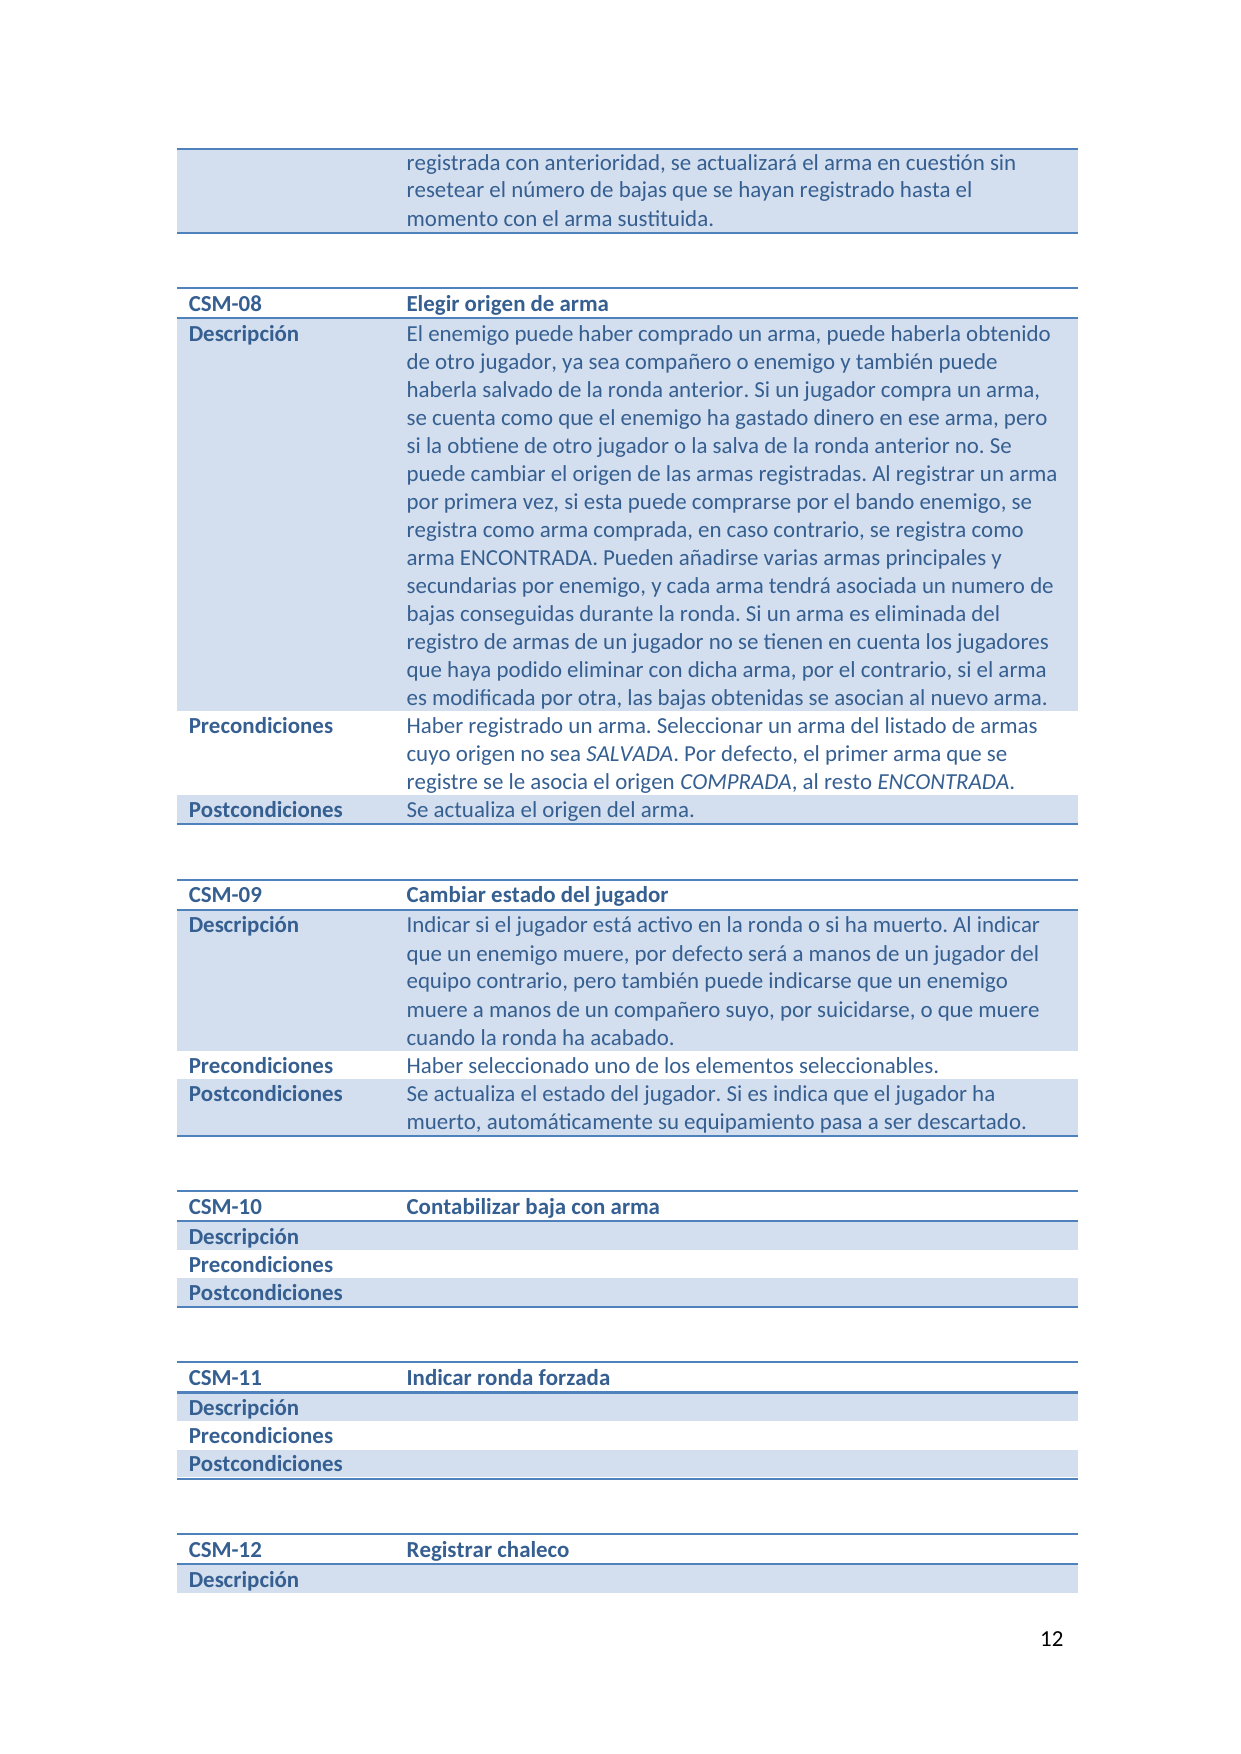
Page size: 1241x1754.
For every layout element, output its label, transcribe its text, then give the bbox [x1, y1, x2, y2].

table_cell Precondiciones [177, 1051, 395, 1079]
table_cell Precondiciones [177, 1421, 395, 1449]
table_header Contabilizar baja con arma [395, 1192, 1078, 1220]
table_cell Descripción [177, 1394, 395, 1421]
table_cell Precondiciones [177, 711, 395, 795]
table_cell [177, 150, 395, 232]
table_cell El enemigo puede haber comprado un arma, puede haberla obtenido de otro jugador, ya sea compañero o enemigo y también puede haberla salvado de la ronda anterior. Si un jugador compra un arma, se cuenta como que el enemigo ha gastado dinero en ese arma, pero si la obtiene de otro jugador o la salva de la ronda anterior no. Se puede cambiar el origen de las armas registradas. Al registrar un arma por primera vez, si esta puede comprarse por el bando enemigo, se registra como arma comprada, en caso contrario, se registra como arma ENCONTRADA. Pueden añadirse varias armas principales y secundarias por enemigo, y cada arma tendrá asociada un numero de bajas conseguidas durante la ronda. Si un arma es eliminada del registro de armas de un jugador no se tienen en cuenta los jugadores que haya podido eliminar con dicha arma, por el contrario, si el arma es modificada por otra, las bajas obtenidas se asocian al nuevo arma. [395, 319, 1078, 711]
table_header CSM-09 [177, 881, 395, 908]
table_header Indicar ronda forzada [395, 1363, 1078, 1391]
table_cell registrada con anterioridad, se actualizará el arma en cuestión sin resetear el número de bajas que se hayan registrado hasta el momento con el arma sustituida. [395, 150, 1078, 232]
table_cell [395, 1222, 1078, 1250]
table_cell [395, 1250, 1078, 1278]
table_cell Descripción [177, 319, 395, 711]
table_cell Postcondiciones [177, 1278, 395, 1306]
table_header Registrar chaleco [395, 1535, 1078, 1563]
table_cell Postcondiciones [177, 795, 395, 823]
table_cell Postcondiciones [177, 1450, 395, 1477]
table_header CSM-08 [177, 289, 395, 317]
table_cell Se actualiza el estado del jugador. Si es indica que el jugador ha muerto, automáticamente su equipamiento pasa a ser descartado. [395, 1079, 1078, 1135]
table_cell Descripción [177, 1565, 395, 1593]
table_cell Precondiciones [177, 1250, 395, 1278]
table_cell [395, 1278, 1078, 1306]
table_header Cambiar estado del jugador [395, 881, 1078, 908]
table_cell Haber registrado un arma. Seleccionar un arma del listado de armas cuyo origen no sea SALVADA. Por defecto, el primer arma que se registre se le asocia el origen COMPRADA, al resto ENCONTRADA. [395, 711, 1078, 795]
table_cell [395, 1450, 1078, 1477]
table_cell Haber seleccionado uno de los elementos seleccionables. [395, 1051, 1078, 1079]
table_header CSM-10 [177, 1192, 395, 1220]
table_header CSM-12 [177, 1535, 395, 1563]
table_cell Descripción [177, 1222, 395, 1250]
table_cell Se actualiza el origen del arma. [395, 795, 1078, 823]
table_cell [395, 1421, 1078, 1449]
table_cell Postcondiciones [177, 1079, 395, 1135]
table_cell [395, 1565, 1078, 1593]
table_cell Indicar si el jugador está activo en la ronda o si ha muerto. Al indicar que un enemigo muere, por defecto será a manos de un jugador del equipo contrario, pero también puede indicarse que un enemigo muere a manos de un compañero suyo, por suicidarse, o que muere cuando la ronda ha acabado. [395, 911, 1078, 1051]
table_header CSM-11 [177, 1363, 395, 1391]
table_cell Descripción [177, 911, 395, 1051]
table_header Elegir origen de arma [395, 289, 1078, 317]
table_cell [395, 1394, 1078, 1421]
